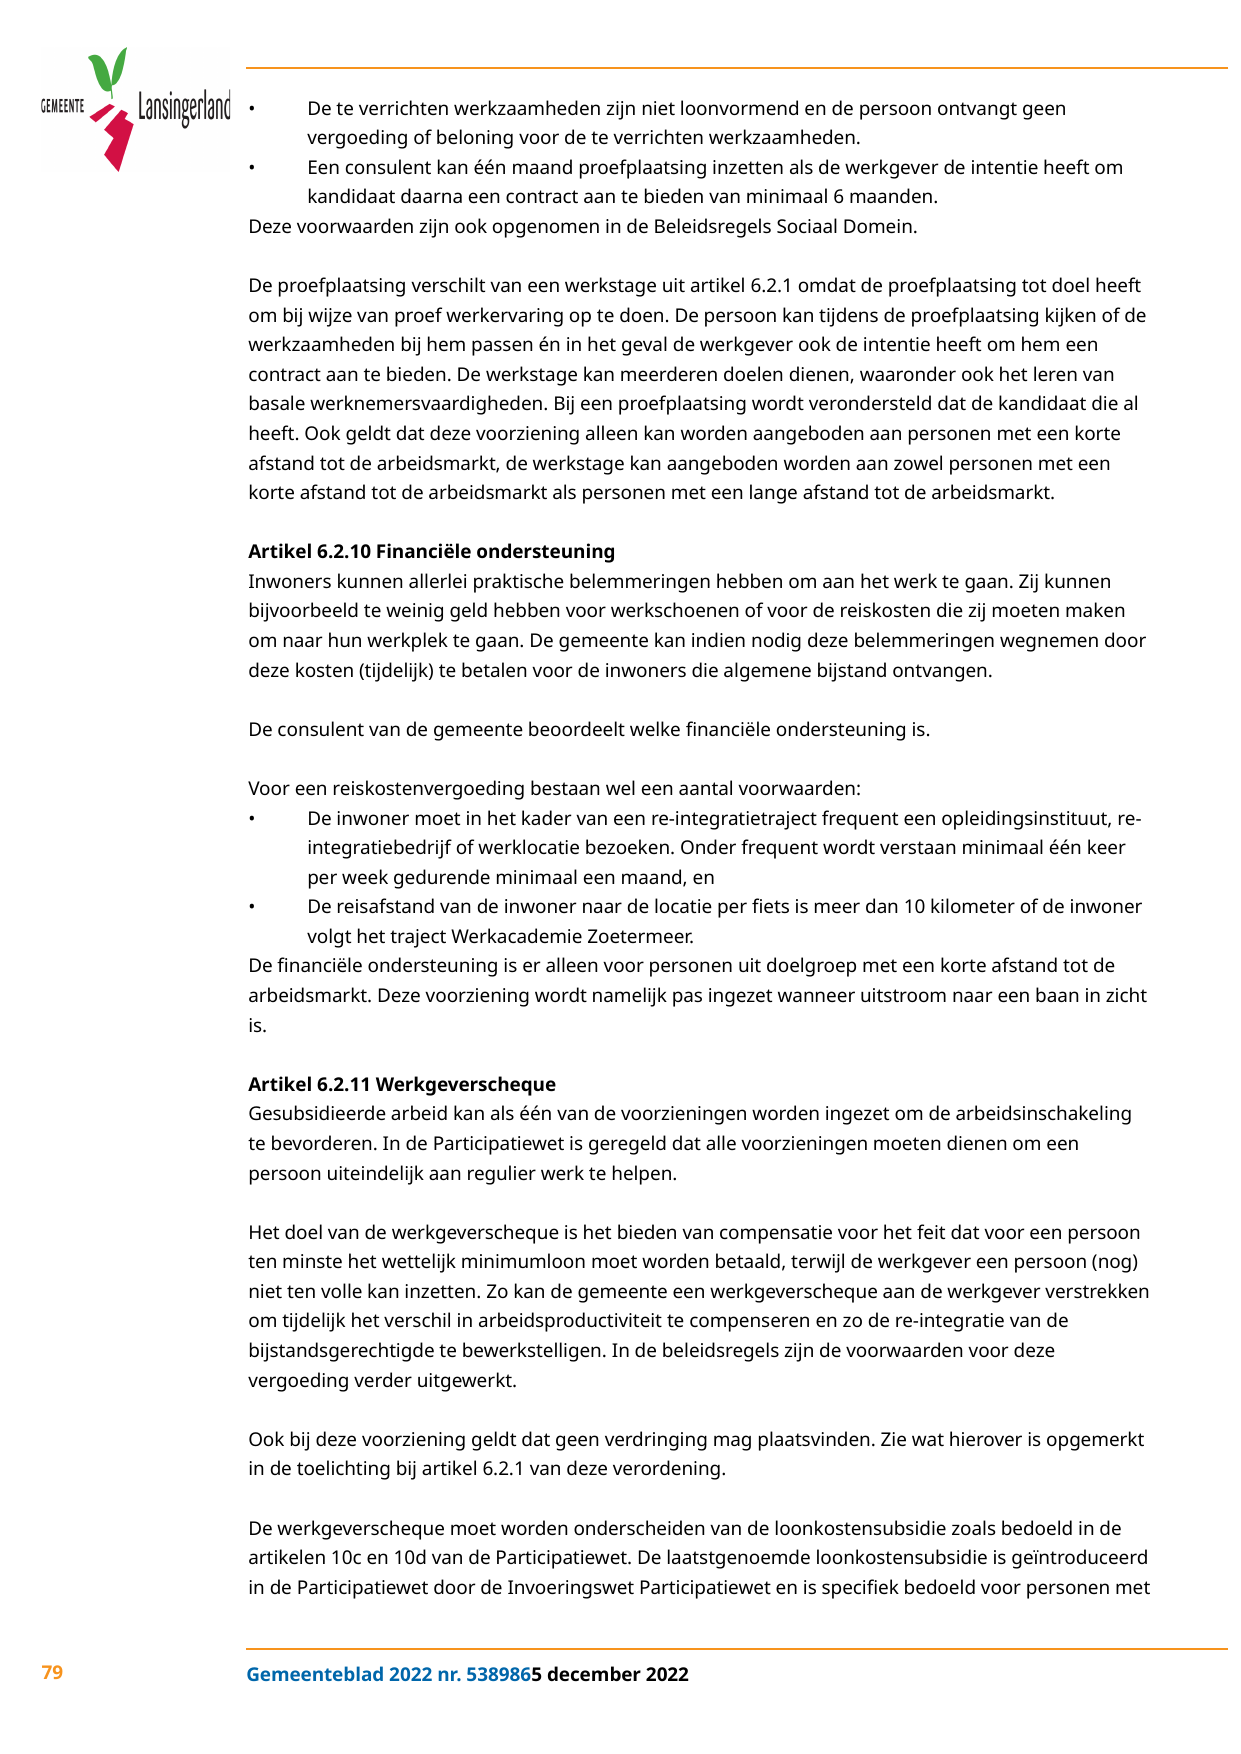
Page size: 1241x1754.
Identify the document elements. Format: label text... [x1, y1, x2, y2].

text De consulent van de gemeente beoordeelt welke financiële ondersteuning is. [248, 716, 1152, 742]
list Een consulent kan één maand proefplaatsing inzetten als de werkgever de intentie heeft om kandidaat daarna een contract aan te bieden van minimaal 6 maanden. [248, 154, 1152, 209]
list De te verrichten werkzaamheden zijn niet loonvormend en de persoon ontvangt geen vergoeding of beloning voor de te verrichten werkzaamheden. [248, 95, 1152, 150]
list De inwoner moet in het kader van een re-integratietraject frequent een opleidingsinstituut, re-integratiebedrijf of werklocatie bezoeken. Onder frequent wordt verstaan minimaal één keer per week gedurende minimaal een maand, en [248, 805, 1152, 890]
text Ook bij deze voorziening geldt dat geen verdringing mag plaatsvinden. Zie wat hierover is opgemerkt in de toelichting bij artikel 6.2.1 van deze verordening. [248, 1426, 1152, 1481]
text De werkgeverscheque moet worden onderscheiden van de loonkostensubsidie zoals bedoeld in de artikelen 10c en 10d van de Participatiewet. De laatstgenoemde loonkostensubsidie is geïntroduceerd in de Participatiewet door de Invoeringswet Participatiewet en is specifiek bedoeld voor personen met [248, 1515, 1152, 1600]
text Artikel 6.2.11 Werkgeverscheque [248, 1071, 1152, 1097]
text Het doel van de werkgeverscheque is het bieden van compensatie voor het feit dat voor een persoon ten minste het wettelijk minimumloon moet worden betaald, terwijl de werkgever een persoon (nog) niet ten volle kan inzetten. Zo kan de gemeente een werkgeverscheque aan de werkgever verstrekken om tijdelijk het verschil in arbeidsproductiviteit te compenseren en zo de re-integratie van de bijstandsgerechtigde te bewerkstelligen. In de beleidsregels zijn de voorwaarden voor deze vergoeding verder uitgewerkt. [248, 1219, 1152, 1393]
text De financiële ondersteuning is er alleen voor personen uit doelgroep met een korte afstand tot de arbeidsmarkt. Deze voorziening wordt namelijk pas ingezet wanneer uitstroom naar een baan in zicht is. [248, 953, 1152, 1038]
list De reisafstand van de inwoner naar de locatie per fiets is meer dan 10 kilometer of de inwoner volgt het traject Werkacademie Zoetermeer. [248, 893, 1152, 949]
text Deze voorwaarden zijn ook opgenomen in de Beleidsregels Sociaal Domein. [248, 213, 1152, 239]
text De proefplaatsing verschilt van een werkstage uit artikel 6.2.1 omdat de proefplaatsing tot doel heeft om bij wijze van proef werkervaring op te doen. De persoon kan tijdens de proefplaatsing kijken of de werkzaamheden bij hem passen én in het geval de werkgever ook de intentie heeft om hem een contract aan te bieden. De werkstage kan meerderen doelen dienen, waaronder ook het leren van basale werknemersvaardigheden. Bij een proefplaatsing wordt verondersteld dat de kandidaat die al heeft. Ook geldt dat deze voorziening alleen kan worden aangeboden aan personen met een korte afstand tot de arbeidsmarkt, de werkstage kan aangeboden worden aan zowel personen met een korte afstand tot de arbeidsmarkt als personen met een lange afstand tot de arbeidsmarkt. [248, 272, 1152, 505]
picture [41, 47, 231, 172]
text Artikel 6.2.10 Financiële ondersteuning [248, 538, 1152, 564]
text Gesubsidieerde arbeid kan als één van de voorzieningen worden ingezet om de arbeidsinschakeling te bevorderen. In de Participatiewet is geregeld dat alle voorzieningen moeten dienen om een persoon uiteindelijk aan regulier werk te helpen. [248, 1101, 1152, 1186]
text Voor een reiskostenvergoeding bestaan wel een aantal voorwaarden: [248, 775, 1152, 801]
text Inwoners kunnen allerlei praktische belemmeringen hebben om aan het werk te gaan. Zij kunnen bijvoorbeeld te weinig geld hebben voor werkschoenen of voor de reiskosten die zij moeten maken om naar hun werkplek te gaan. De gemeente kan indien nodig deze belemmeringen wegnemen door deze kosten (tijdelijk) te betalen voor de inwoners die algemene bijstand ontvangen. [248, 568, 1152, 683]
